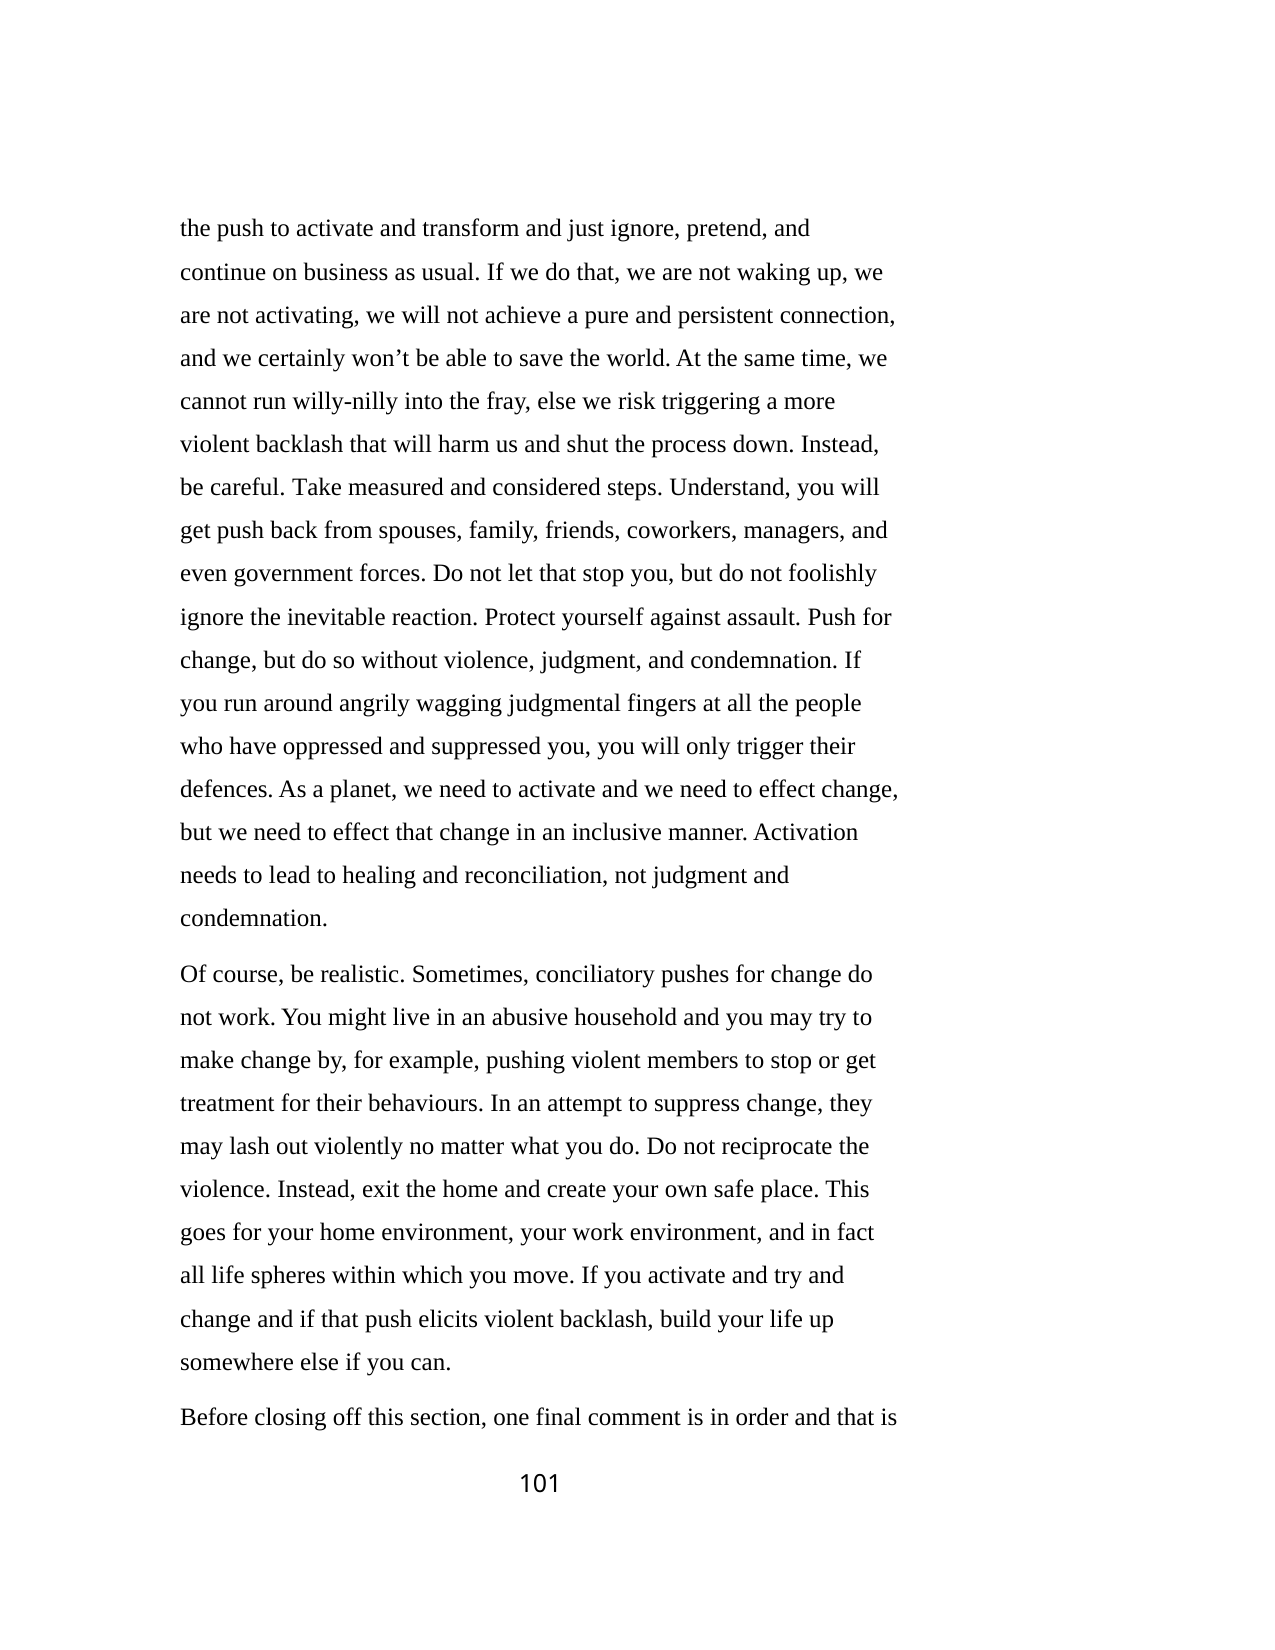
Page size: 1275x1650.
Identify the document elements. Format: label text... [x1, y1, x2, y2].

text Before closing off this section, one final comment is in order and that is [180, 1402, 900, 1431]
text Of course, be realistic. Sometimes, conciliatory pushes for change do not work. You might live in an abusive household and you may try to make change by, for example, pushing violent members to stop or get treatment for their behaviours. In an attempt to suppress change, they may lash out violently no matter what you do. Do not reciprocate the violence. Instead, exit the home and create your own safe place. This goes for your home environment, your work environment, and in fact all life spheres within which you move. If you activate and try and change and if that push elicits violent backlash, build your life up somewhere else if you can. [180, 959, 900, 1376]
text the push to activate and transform and just ignore, pretend, and continue on business as usual. If we do that, we are not waking up, we are not activating, we will not achieve a pure and persistent connection, and we certainly won’t be able to save the world. At the same time, we cannot run willy-nilly into the fray, else we risk triggering a more violent backlash that will harm us and shut the process down. Instead, be careful. Take measured and considered steps. Understand, you will get push back from spouses, family, friends, coworkers, managers, and even government forces. Do not let that stop you, but do not foolishly ignore the inevitable reaction. Protect yourself against assault. Push for change, but do so without violence, judgment, and condemnation. If you run around angrily wagging judgmental fingers at all the people who have oppressed and suppressed you, you will only trigger their defences. As a planet, we need to activate and we need to effect change, but we need to effect that change in an inclusive manner. Activation needs to lead to healing and reconciliation, not judgment and condemnation. [180, 213, 900, 932]
